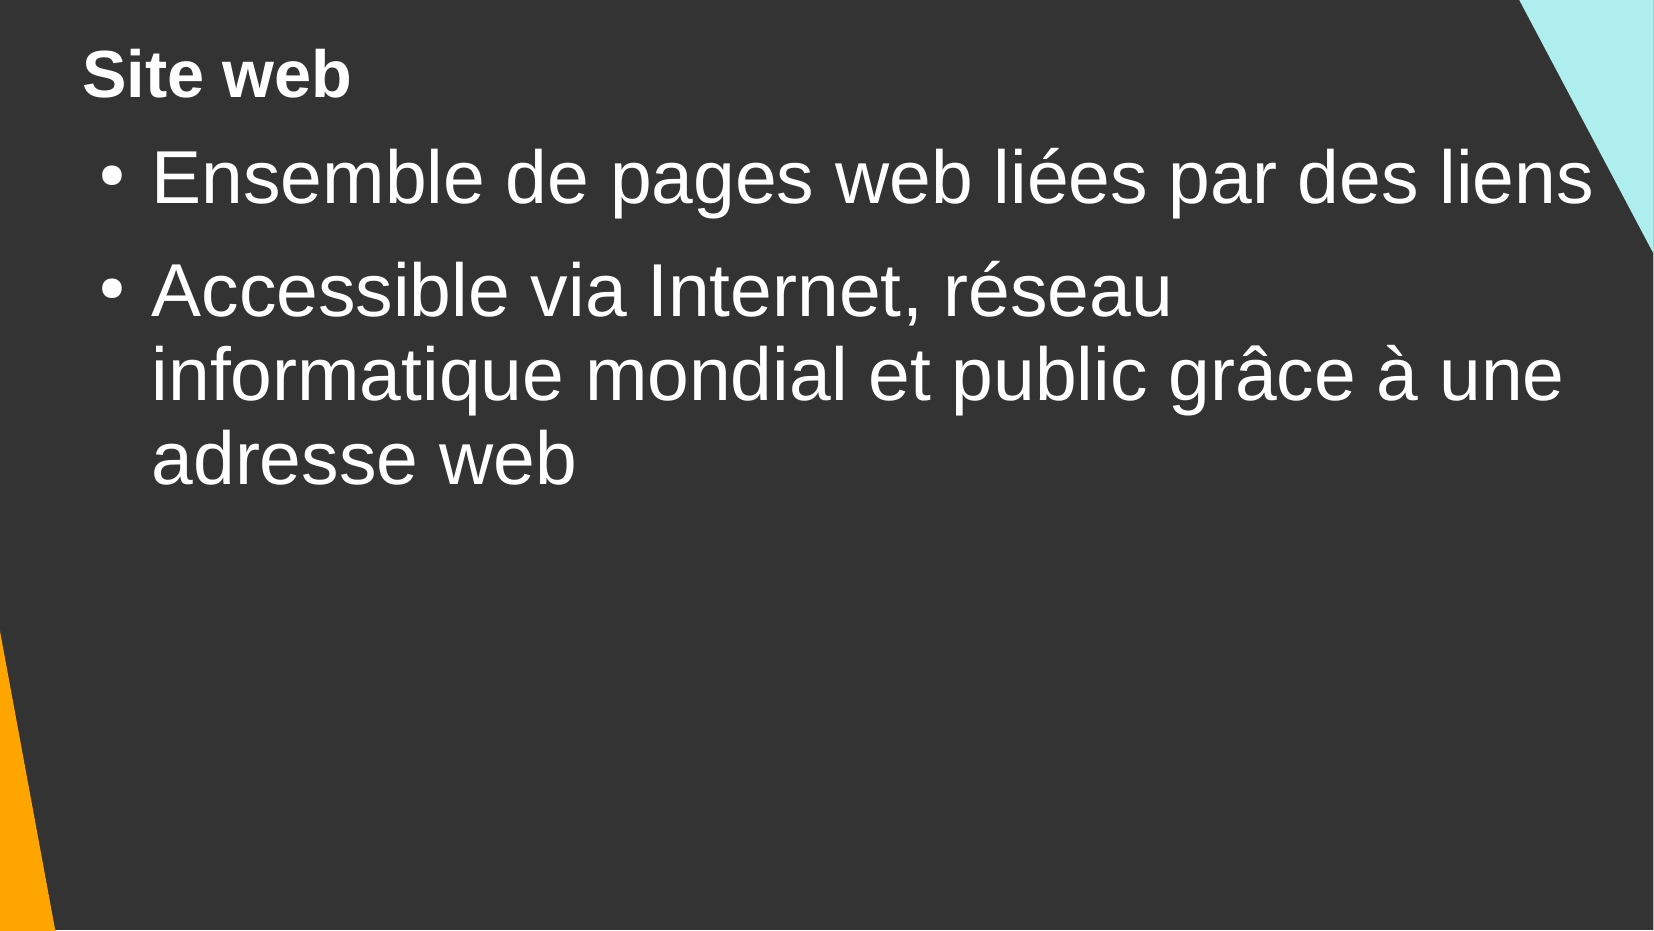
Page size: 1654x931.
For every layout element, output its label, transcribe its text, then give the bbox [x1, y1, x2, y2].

text_box [0, 631, 56, 931]
title Site web [82, 36, 1571, 114]
text_box [1519, 0, 1654, 255]
list Ensemble de pages web liées par des liens Accessible via Internet, réseau informatique mondial et public grâce à une adresse web [80, 135, 1605, 789]
